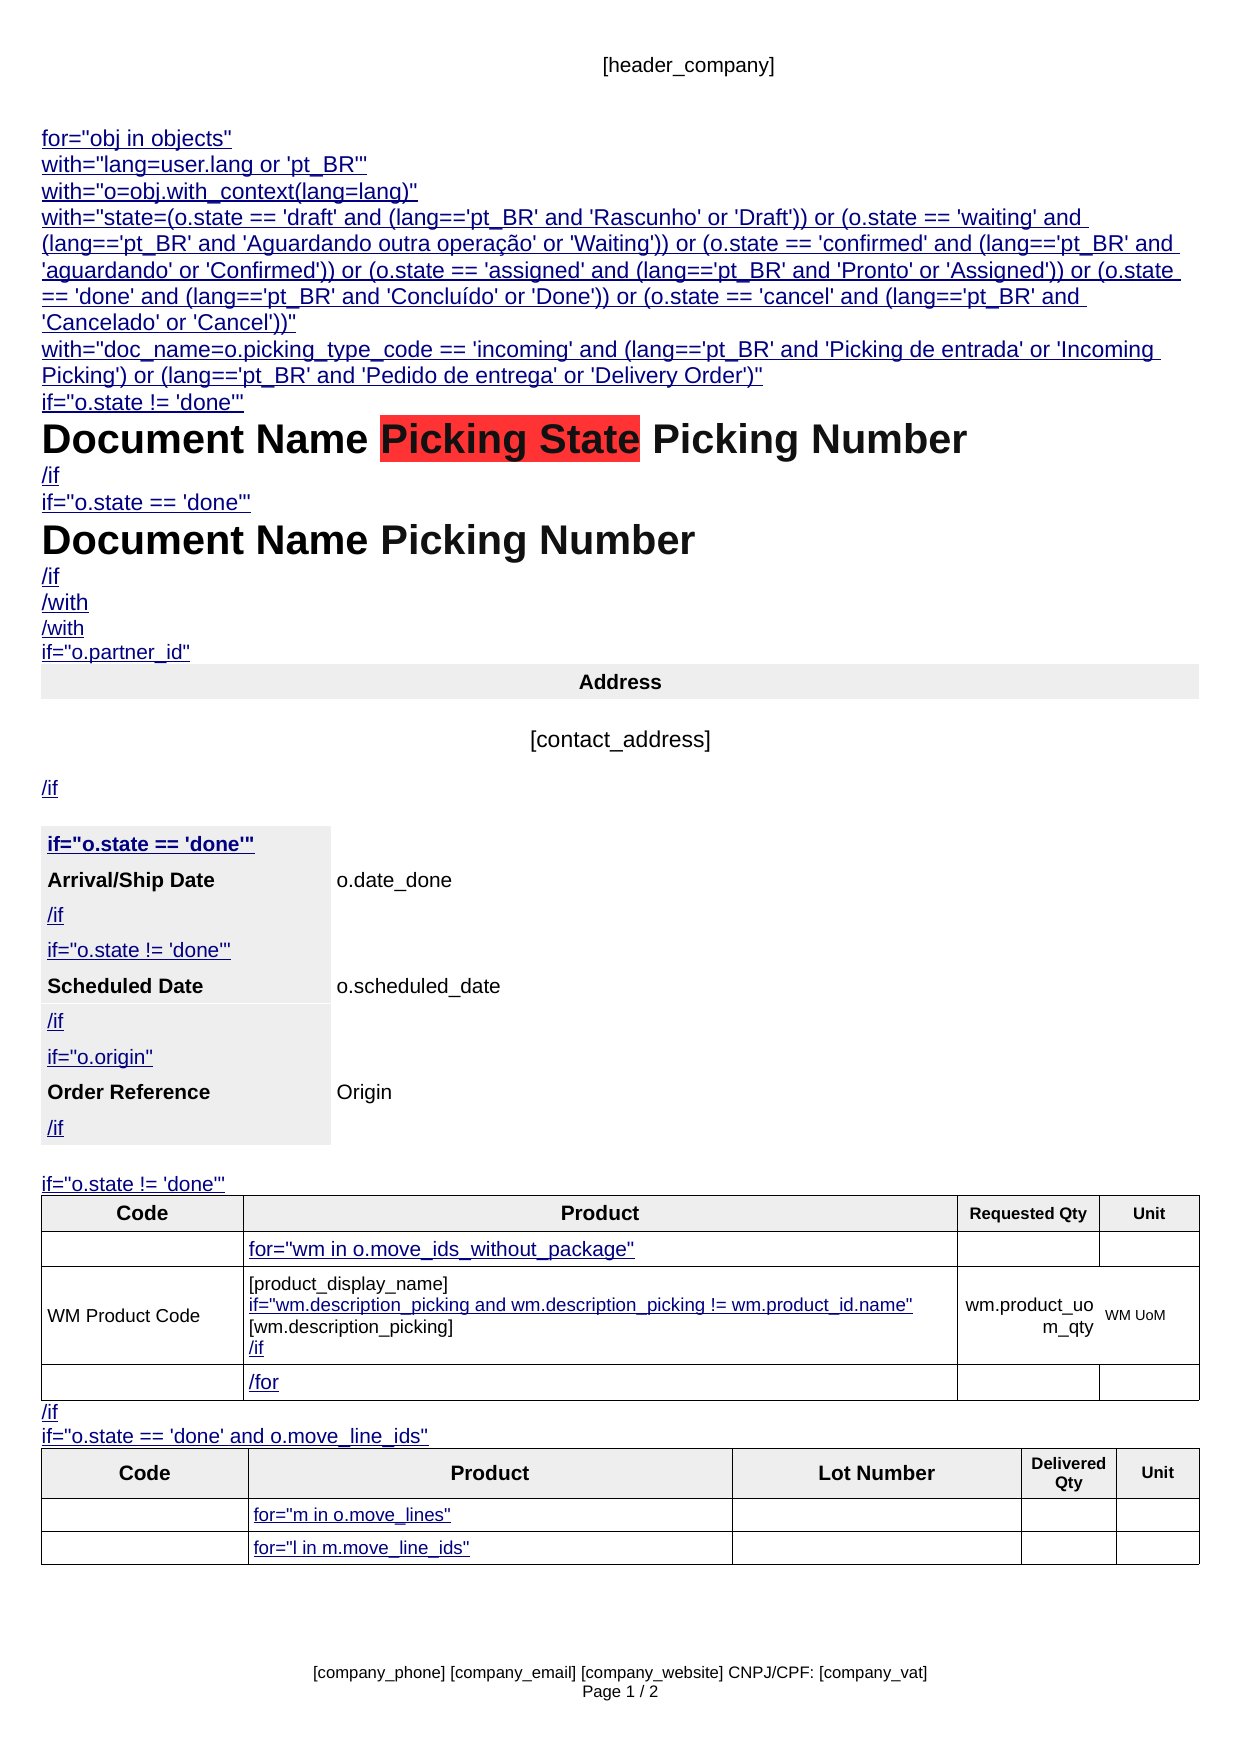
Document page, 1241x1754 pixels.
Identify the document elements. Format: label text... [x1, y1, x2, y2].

table_header Code [42, 1196, 243, 1231]
table_cell [331, 897, 620, 933]
table_cell [42, 1232, 243, 1266]
text Document Name Picking Number [41, 515, 1199, 563]
table_cell [733, 1499, 1021, 1531]
table_cell [909, 1039, 1199, 1074]
table_cell [620, 1004, 909, 1039]
table_cell if="o.origin" [41, 1039, 331, 1074]
table_cell WM Product Code [42, 1267, 243, 1364]
text /if [41, 1401, 1199, 1424]
table_cell [331, 1110, 620, 1145]
table_cell [909, 1004, 1199, 1039]
table_cell [620, 933, 909, 968]
table_cell /if [41, 1004, 331, 1039]
text for="obj in objects" [41, 125, 1199, 151]
text if="o.partner_id" [41, 639, 1199, 663]
table_cell [620, 862, 909, 897]
text Document Name Picking State Picking Number [41, 415, 1199, 462]
table_cell [1117, 1532, 1199, 1564]
table_header Address [41, 664, 1199, 699]
text with="o=obj.with_context(lang=lang)" [41, 178, 1199, 204]
table_cell [42, 1532, 248, 1564]
table_header Lot Number [733, 1449, 1021, 1498]
table_cell [620, 968, 909, 1003]
table_cell [1100, 1232, 1199, 1266]
text if="o.state == 'done'" [41, 489, 1199, 515]
table_cell [1022, 1532, 1116, 1564]
table_cell [620, 897, 909, 933]
table_cell /if [41, 1110, 331, 1145]
table_cell for="wm in o.move_ids_without_package" [244, 1232, 957, 1266]
table_cell o.date_done [331, 862, 620, 897]
table_cell [909, 862, 1199, 897]
table_cell /if [41, 897, 331, 933]
table_cell [733, 1532, 1021, 1564]
table_cell [909, 1074, 1199, 1110]
table_cell [contact_address] [41, 699, 1199, 776]
table_cell [42, 1365, 243, 1400]
text if="o.state == 'done' and o.move_line_ids" [41, 1424, 1199, 1448]
table_cell Arrival/Ship Date [41, 862, 331, 897]
text /if [41, 462, 1199, 489]
table_cell Origin [331, 1074, 620, 1110]
table_cell [958, 1232, 1099, 1266]
table_cell [620, 1039, 909, 1074]
table_header Delivered Qty [1022, 1449, 1116, 1498]
table_cell for="m in o.move_lines" [249, 1499, 732, 1531]
table_cell WM UoM [1099, 1267, 1199, 1364]
table_header Code [42, 1449, 248, 1498]
table_header Product [244, 1196, 957, 1231]
table_cell o.scheduled_date [331, 968, 620, 1003]
text with="doc_name=o.picking_type_code == 'incoming' and (lang=='pt_BR' and 'Picking de entrada' or 'Incoming Picking') or (lang=='pt_BR' and 'Pedido de entrega' or 'Delivery Order')" [41, 336, 1199, 388]
text if="o.state != 'done'" [41, 388, 1199, 415]
table_cell /for [244, 1365, 957, 1400]
table_cell [1100, 1365, 1199, 1400]
table_cell [620, 1074, 909, 1110]
table_cell wm.product_uom_qty [958, 1267, 1099, 1364]
table_cell Scheduled Date [41, 968, 331, 1003]
text with="state=(o.state == 'draft' and (lang=='pt_BR' and 'Rascunho' or 'Draft')) or (o.state == 'waiting' and (lang=='pt_BR' and 'Aguardando outra operação' or 'Waiting')) or (o.state == 'confirmed' and (lang=='pt_BR' and 'aguardando' or 'Confirmed')) or (o.state == 'assigned' and (lang=='pt_BR' and 'Pronto' or 'Assigned')) or (o.state == 'done' and (lang=='pt_BR' and 'Concluído' or 'Done')) or (o.state == 'cancel' and (lang=='pt_BR' and 'Cancelado' or 'Cancel'))" [41, 204, 1199, 336]
table_cell [1022, 1499, 1116, 1531]
table_cell [909, 933, 1199, 968]
table_cell for="l in m.move_line_ids" [249, 1532, 732, 1564]
table_header [620, 826, 909, 862]
table_cell [1117, 1499, 1199, 1531]
table_cell [909, 1110, 1199, 1145]
table_header if="o.state == 'done'" [41, 826, 331, 862]
table_cell [958, 1365, 1099, 1400]
text if="o.state != 'done'" [41, 1171, 1199, 1195]
table_cell [42, 1499, 248, 1531]
table_cell [331, 1039, 620, 1074]
table_cell [331, 933, 620, 968]
text /if [41, 563, 1199, 589]
table_header Requested Qty [958, 1196, 1099, 1231]
table_cell [909, 968, 1199, 1003]
table_header [909, 826, 1199, 862]
table_header [331, 826, 620, 862]
table_header Unit [1117, 1449, 1199, 1498]
table_header Unit [1100, 1196, 1199, 1231]
table_cell [product_display_name] if="wm.description_picking and wm.description_picking != wm.product_id.name" [wm.description_picking] /if [244, 1267, 957, 1364]
table_cell [331, 1004, 620, 1039]
table_header Product [249, 1449, 732, 1498]
text /with [41, 616, 1199, 639]
text /with [41, 589, 1199, 616]
text with="lang=user.lang or 'pt_BR'" [41, 151, 1199, 178]
table_cell Order Reference [41, 1074, 331, 1110]
table_cell if="o.state != 'done'" [41, 933, 331, 968]
text /if [41, 776, 1199, 800]
table_cell [620, 1110, 909, 1145]
table_cell [909, 897, 1199, 933]
